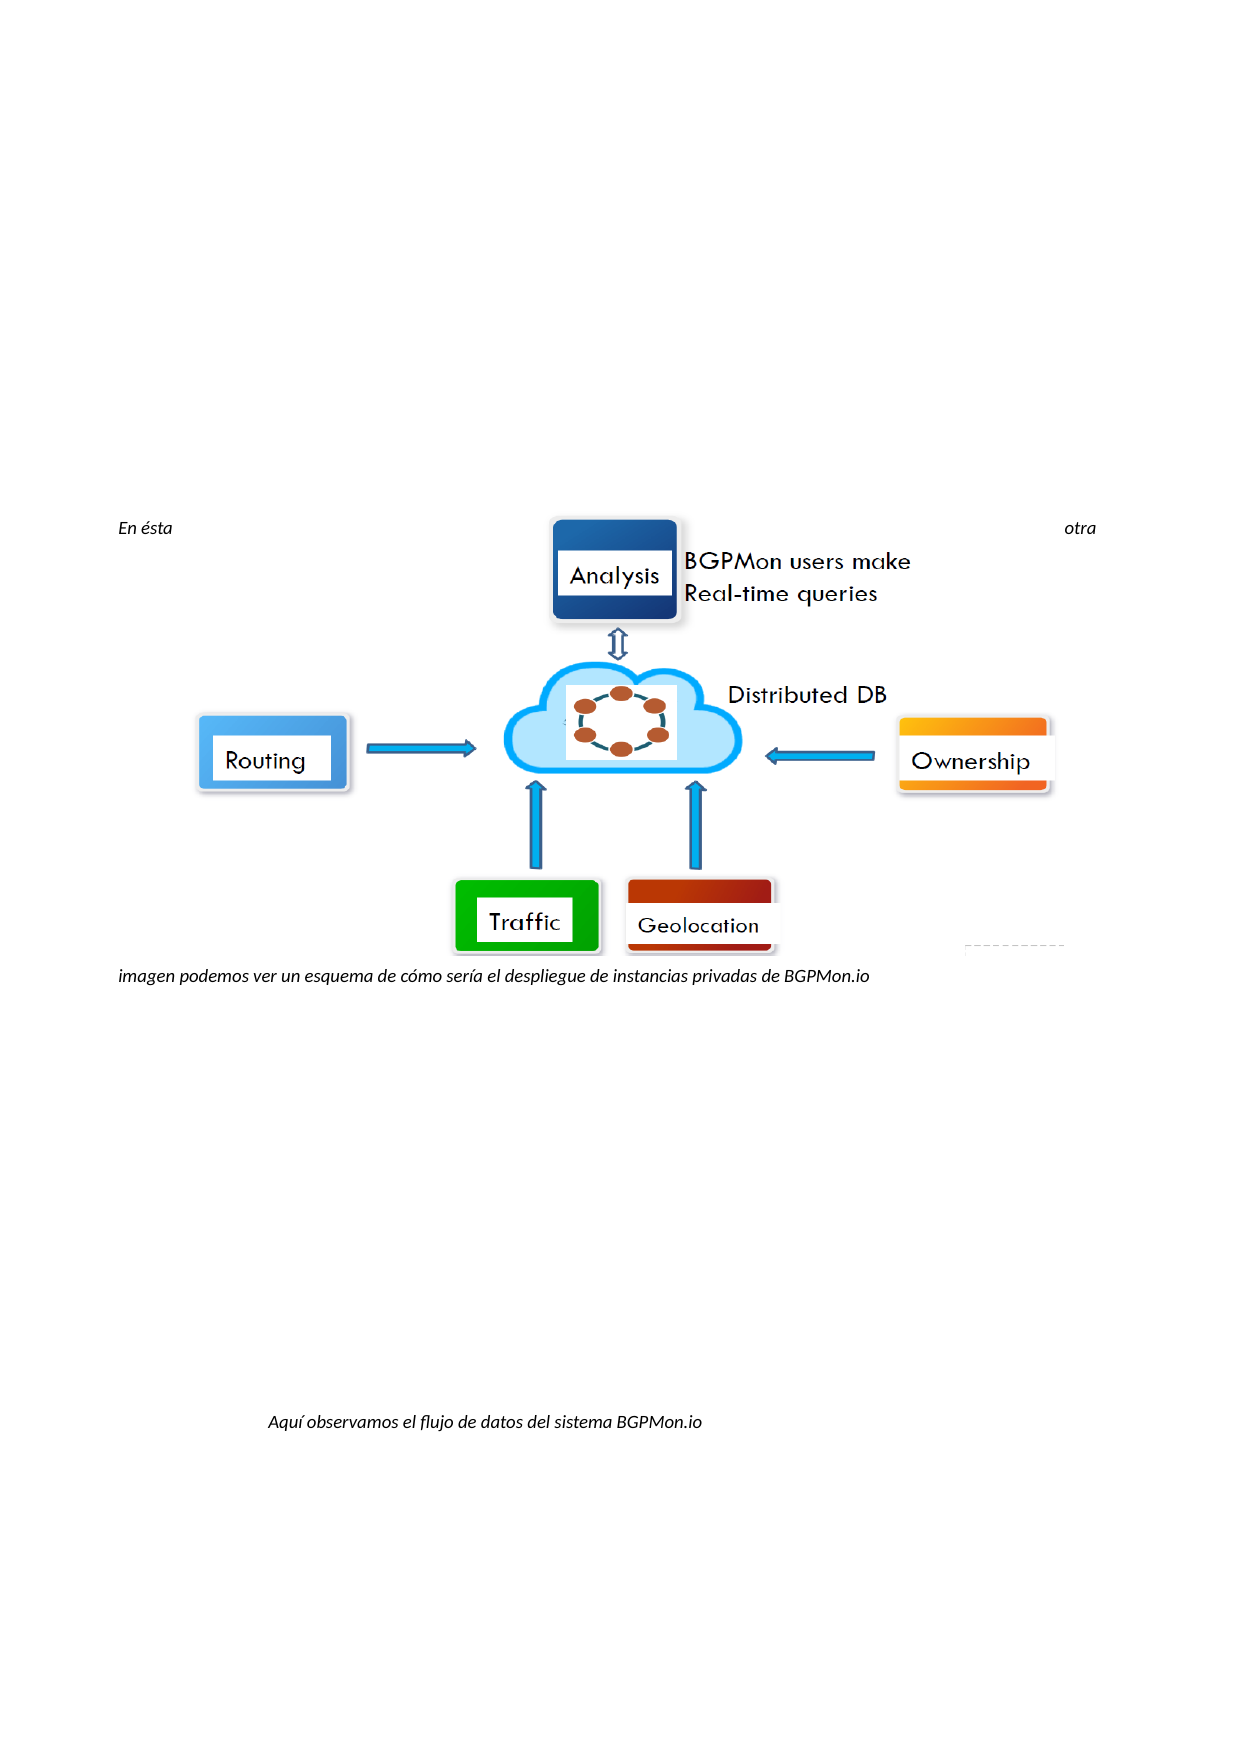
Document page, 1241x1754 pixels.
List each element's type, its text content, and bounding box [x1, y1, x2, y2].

picture [176, 505, 1065, 965]
text En ésta otra imagen podemos ver un esquema de cómo sería el despliegue de instancias privadas de BGPMon.io [118, 512, 1122, 988]
text Aquí observamos el flujo de datos del sistema BGPMon.io [118, 1406, 1122, 1434]
